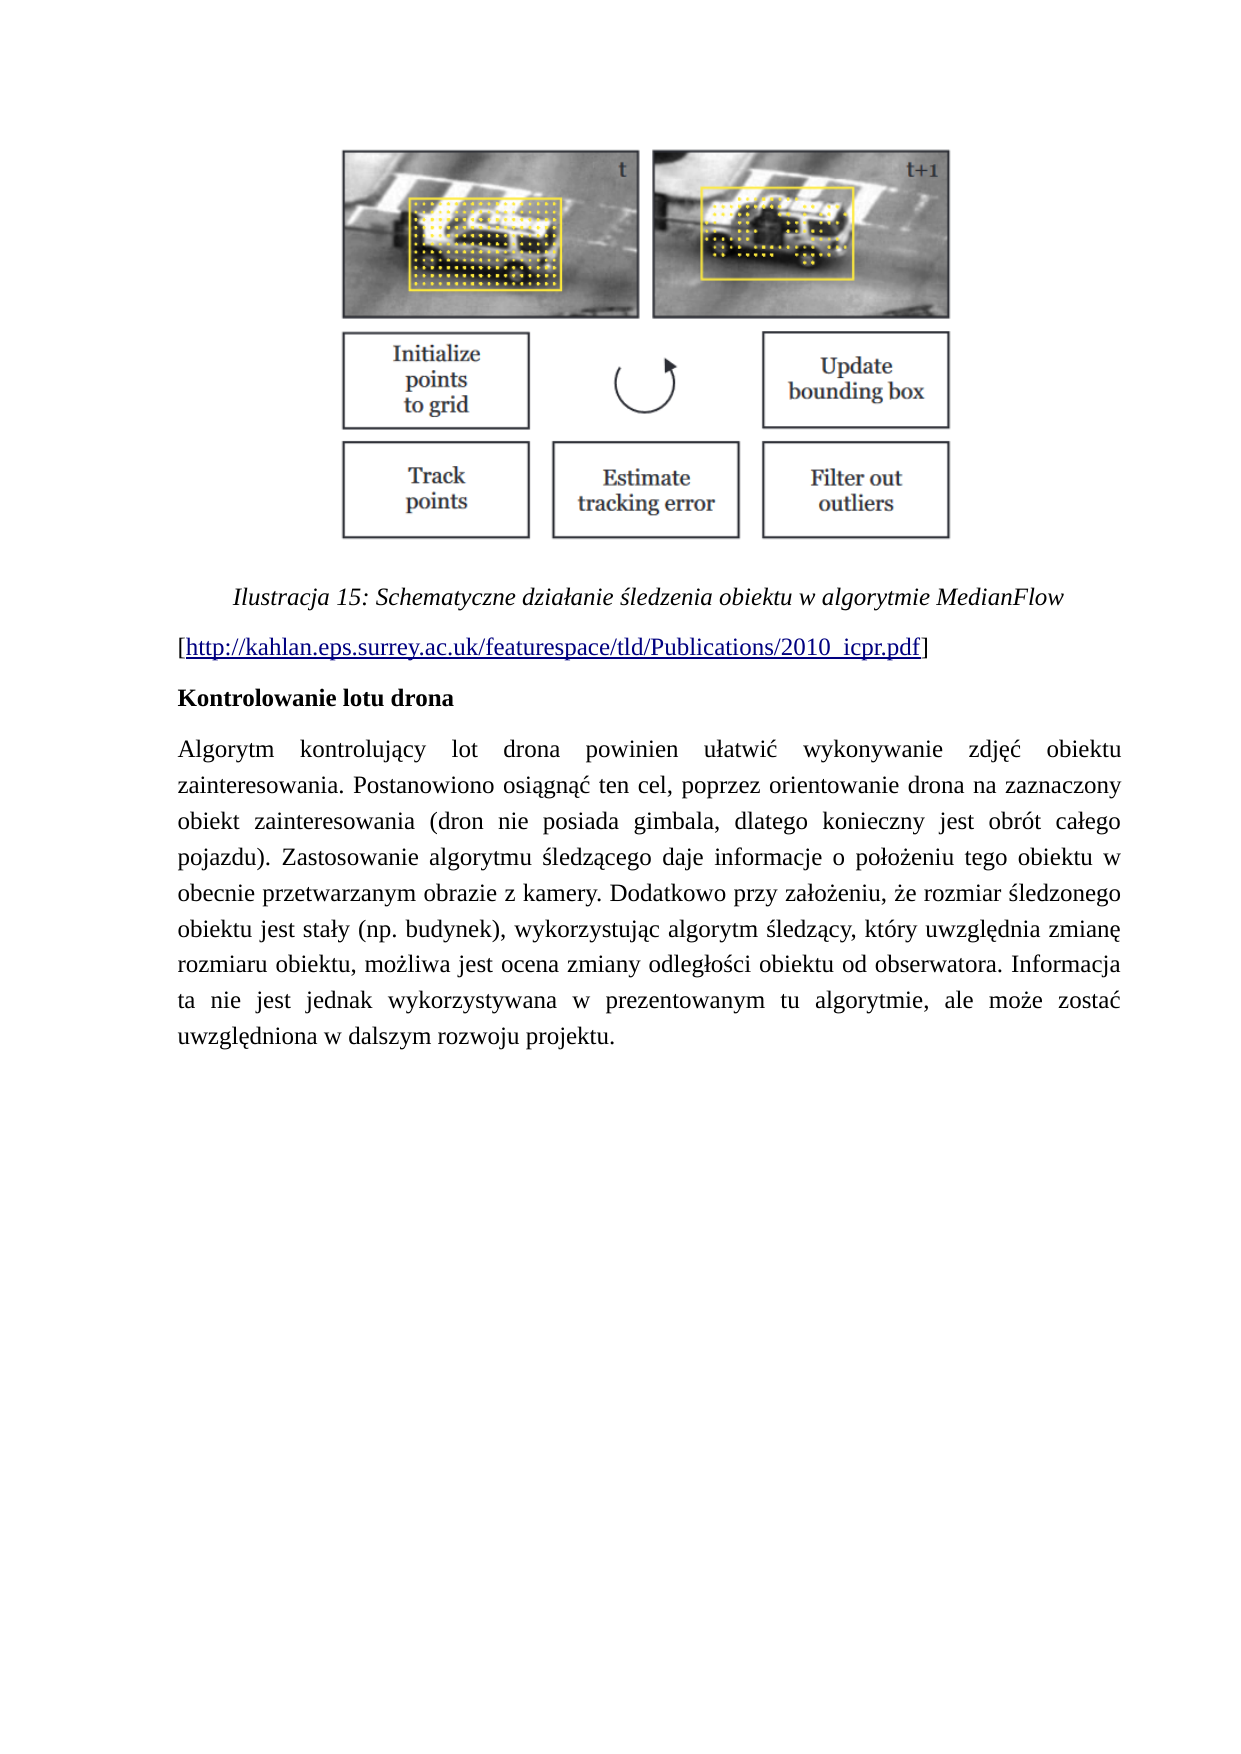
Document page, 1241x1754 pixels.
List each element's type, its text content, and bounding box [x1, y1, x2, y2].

text Algorytm kontrolujący lot drona powinien ułatwić wykonywanie zdjęć obiektu zainteresowania. Postanowiono osiągnąć ten cel, poprzez orientowanie drona na zaznaczony obiekt zainteresowania (dron nie posiada gimbala, dlatego konieczny jest obrót całego pojazdu). Zastosowanie algorytmu śledzącego daje informacje o położeniu tego obiektu w obecnie przetwarzanym obrazie z kamery. Dodatkowo przy założeniu, że rozmiar śledzonego obiektu jest stały (np. budynek), wykorzystując algorytm śledzący, który uwzględnia zmianę rozmiaru obiektu, możliwa jest ocena zmiany odległości obiektu od obserwatora. Informacja ta nie jest jednak wykorzystywana w prezentowanym tu algorytmie, ale może zostać uwzględniona w dalszym rozwoju projektu. [177, 734, 1122, 1050]
text Kontrolowanie lotu drona [177, 683, 1122, 712]
text [http://kahlan.eps.surrey.ac.uk/featurespace/tld/Publications/2010_icpr.pdf] [177, 632, 1122, 661]
text Ilustracja 15: Schematyczne działanie śledzenia obiektu w algorytmie MedianFlow [221, 582, 1078, 611]
picture [336, 130, 963, 552]
text \ [221, 131, 1078, 557]
